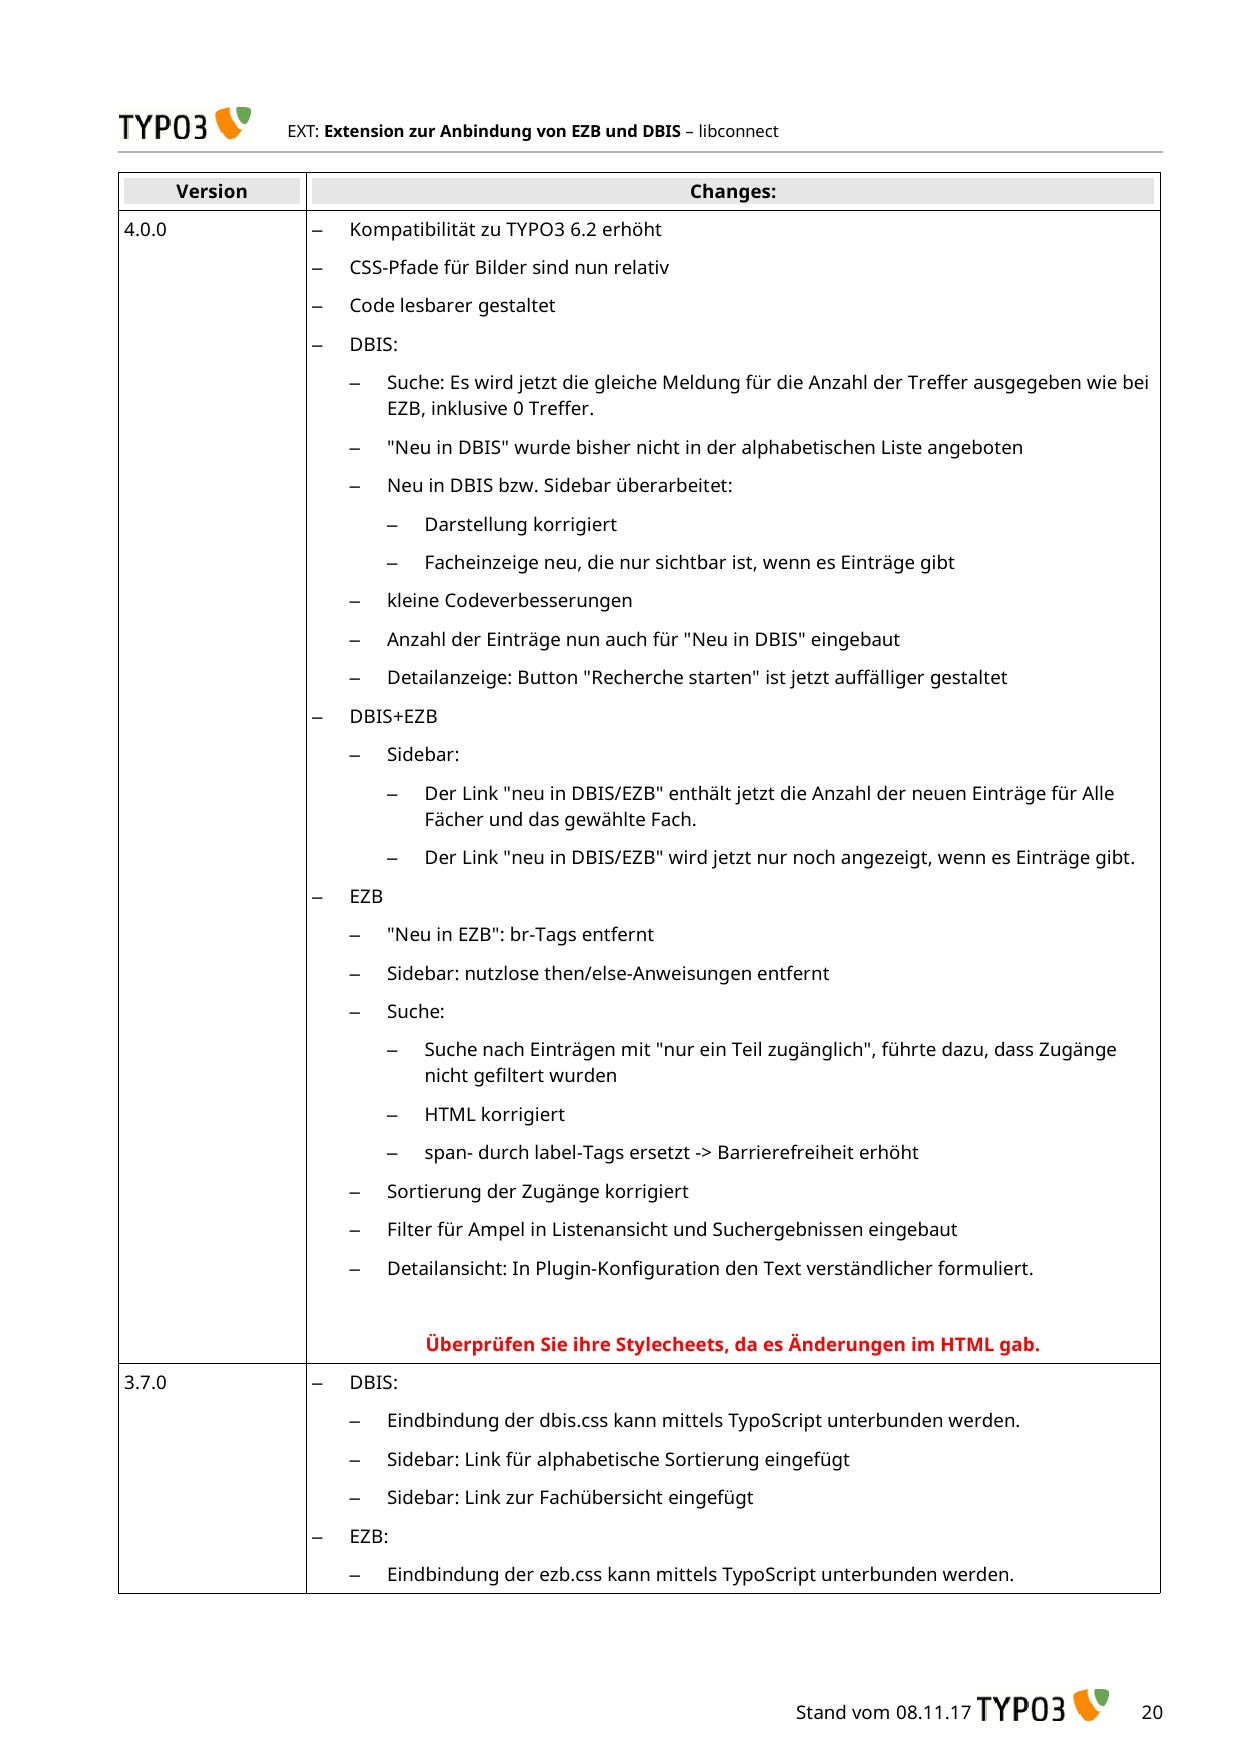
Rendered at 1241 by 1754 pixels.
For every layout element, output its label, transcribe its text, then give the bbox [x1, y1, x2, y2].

table_cell Kompatibilität zu TYPO3 6.2 erhöht CSS-Pfade für Bilder sind nun relativ Code lesbarer gestaltet DBIS: Suche: Es wird jetzt die gleiche Meldung für die Anzahl der Treffer ausgegeben wie bei EZB, inklusive 0 Treffer. "Neu in DBIS" wurde bisher nicht in der alphabetischen Liste angeboten Neu in DBIS bzw. Sidebar überarbeitet: Darstellung korrigiert Facheinzeige neu, die nur sichtbar ist, wenn es Einträge gibt kleine Codeverbesserungen Anzahl der Einträge nun auch für "Neu in DBIS" eingebaut Detailanzeige: Button "Recherche starten" ist jetzt auffälliger gestaltet DBIS+EZB Sidebar: Der Link "neu in DBIS/EZB" enthält jetzt die Anzahl der neuen Einträge für Alle Fächer und das gewählte Fach. Der Link "neu in DBIS/EZB" wird jetzt nur noch angezeigt, wenn es Einträge gibt. EZB "Neu in EZB": br-Tags entfernt Sidebar: nutzlose then/else-Anweisungen entfernt Suche: Suche nach Einträgen mit "nur ein Teil zugänglich", führte dazu, dass Zugänge nicht gefiltert wurden HTML korrigiert span- durch label-Tags ersetzt -> Barrierefreiheit erhöht Sortierung der Zugänge korrigiert Filter für Ampel in Listenansicht und Suchergebnissen eingebaut Detailansicht: In Plugin-Konfiguration den Text verständlicher formuliert. Überprüfen Sie ihre Stylecheets, da es Änderungen im HTML gab. [307, 211, 1160, 1363]
picture [976, 1688, 1112, 1721]
table_header Version [119, 173, 306, 210]
table_cell 3.7.0 [119, 1364, 306, 1593]
table_cell 4.0.0 [119, 211, 306, 1363]
picture [118, 106, 254, 139]
table_header Changes: [307, 173, 1160, 210]
table_cell DBIS: Eindbindung der dbis.css kann mittels TypoScript unterbunden werden. Sidebar: Link für alphabetische Sortierung eingefügt Sidebar: Link zur Fachübersicht eingefügt EZB: Eindbindung der ezb.css kann mittels TypoScript unterbunden werden. [307, 1364, 1160, 1593]
